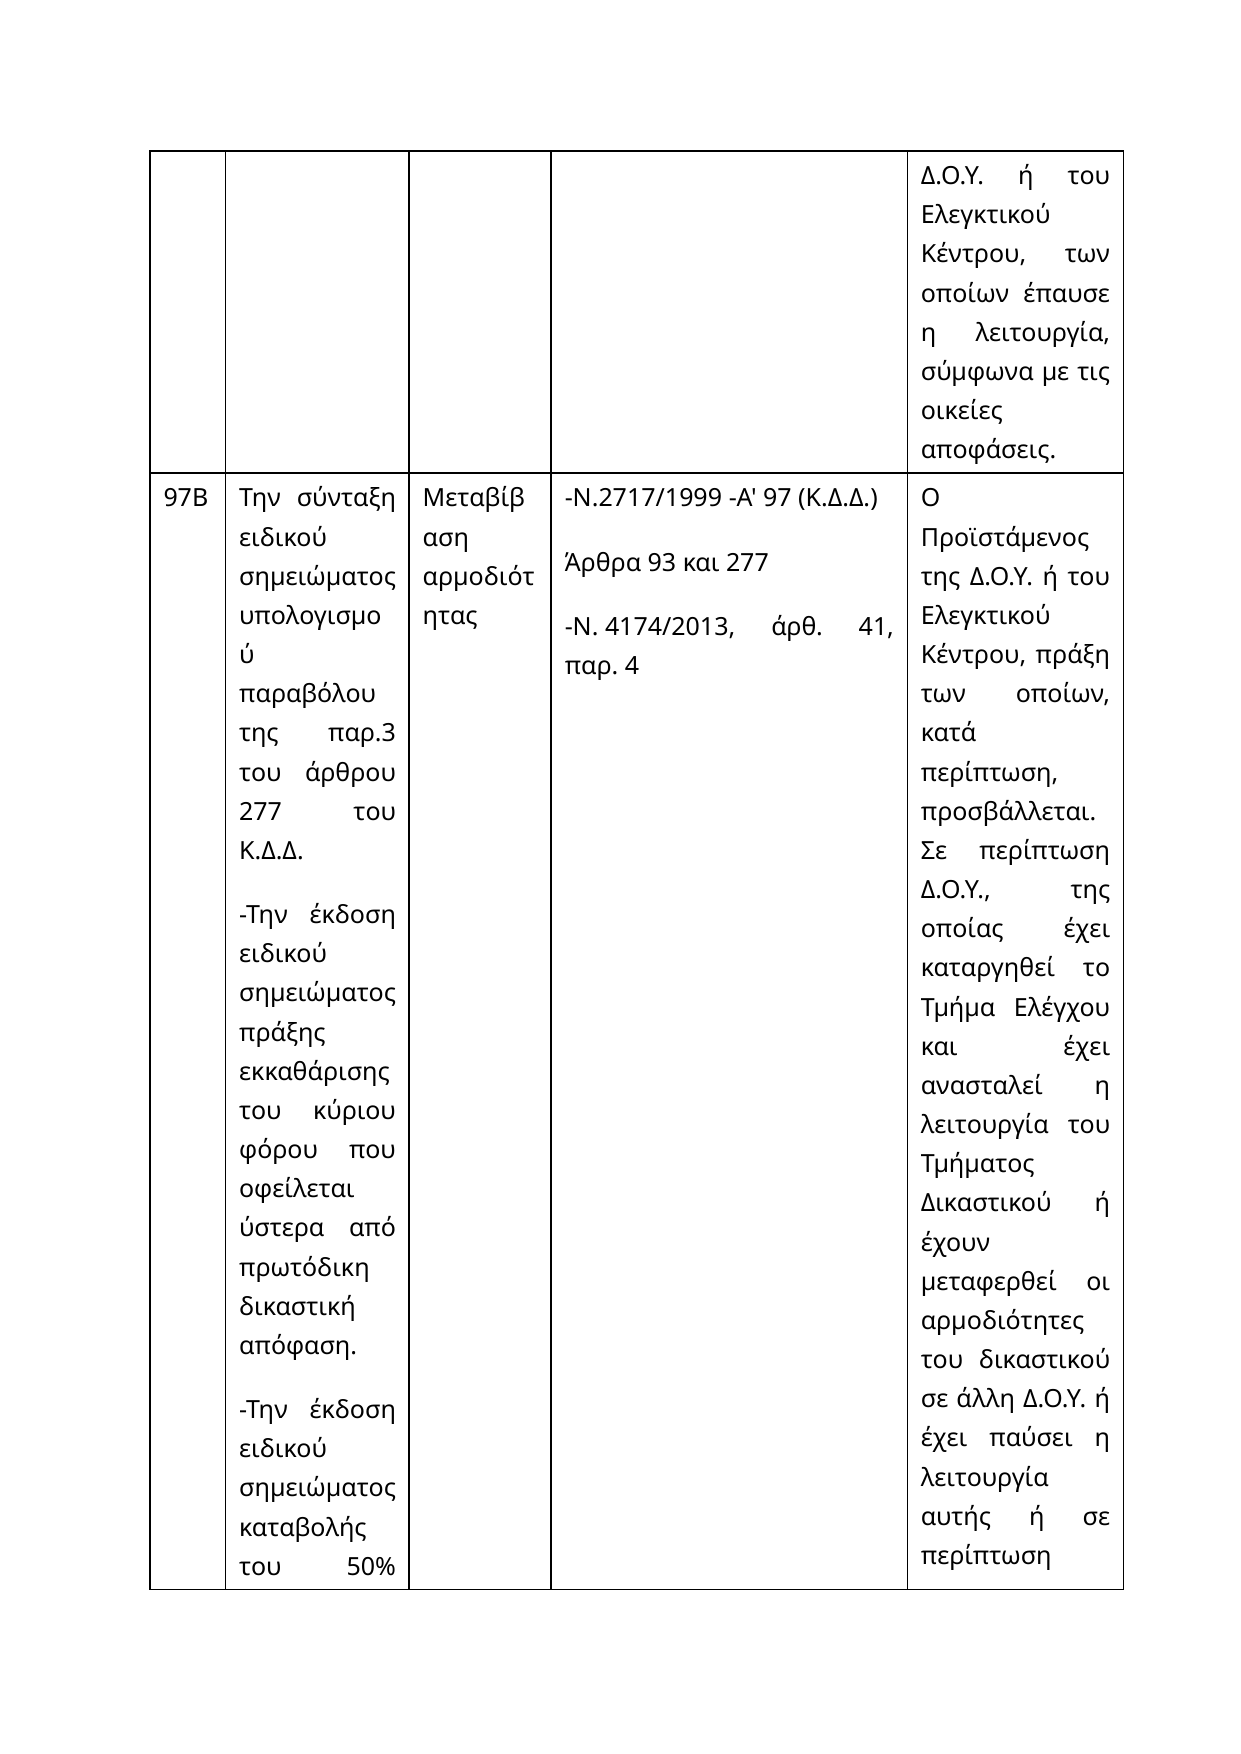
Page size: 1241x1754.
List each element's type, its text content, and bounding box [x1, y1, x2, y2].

table_cell Μεταβίβαση αρμοδιότητας [410, 474, 550, 1589]
table_cell Ο Προϊστάμενος της Δ.Ο.Υ. ή του Ελεγκτικού Κέντρου, πράξη των οποίων, κατά περίπτωση, προσβάλλεται. Σε περίπτωση Δ.Ο.Υ., της οποίας έχει καταργηθεί το Τμήμα Ελέγχου και έχει ανασταλεί η λειτουργία του Τμήματος Δικαστικού ή έχουν μεταφερθεί οι αρμοδιότητες του δικαστικού σε άλλη Δ.Ο.Υ. ή έχει παύσει η λειτουργία αυτής ή σε περίπτωση [908, 474, 1123, 1589]
table_cell [226, 152, 408, 472]
table_cell -Ν.2717/1999 -Α' 97 (Κ.Δ.Δ.) Άρθρα 93 και 277 -Ν. 4174/2013, άρθ. 41, παρ. 4 [552, 474, 907, 1589]
table_cell [151, 152, 225, 472]
table_cell Δ.Ο.Υ. ή του Ελεγκτικού Κέντρου, των οποίων έπαυσε η λειτουργία, σύμφωνα με τις οικείες αποφάσεις. [908, 152, 1123, 472]
table_cell [410, 152, 550, 472]
table_cell 97Β [151, 474, 225, 1589]
table_cell Την σύνταξη ειδικού σημειώματος υπολογισμού παραβόλου της παρ.3 του άρθρου 277 του Κ.Δ.Δ. -Την έκδοση ειδικού σημειώματος πράξης εκκαθάρισης του κύριου φόρου που οφείλεται ύστερα από πρωτόδικη δικαστική απόφαση. -Την έκδοση ειδικού σημειώματος καταβολής του 50% [226, 474, 408, 1589]
table_cell [552, 152, 907, 472]
